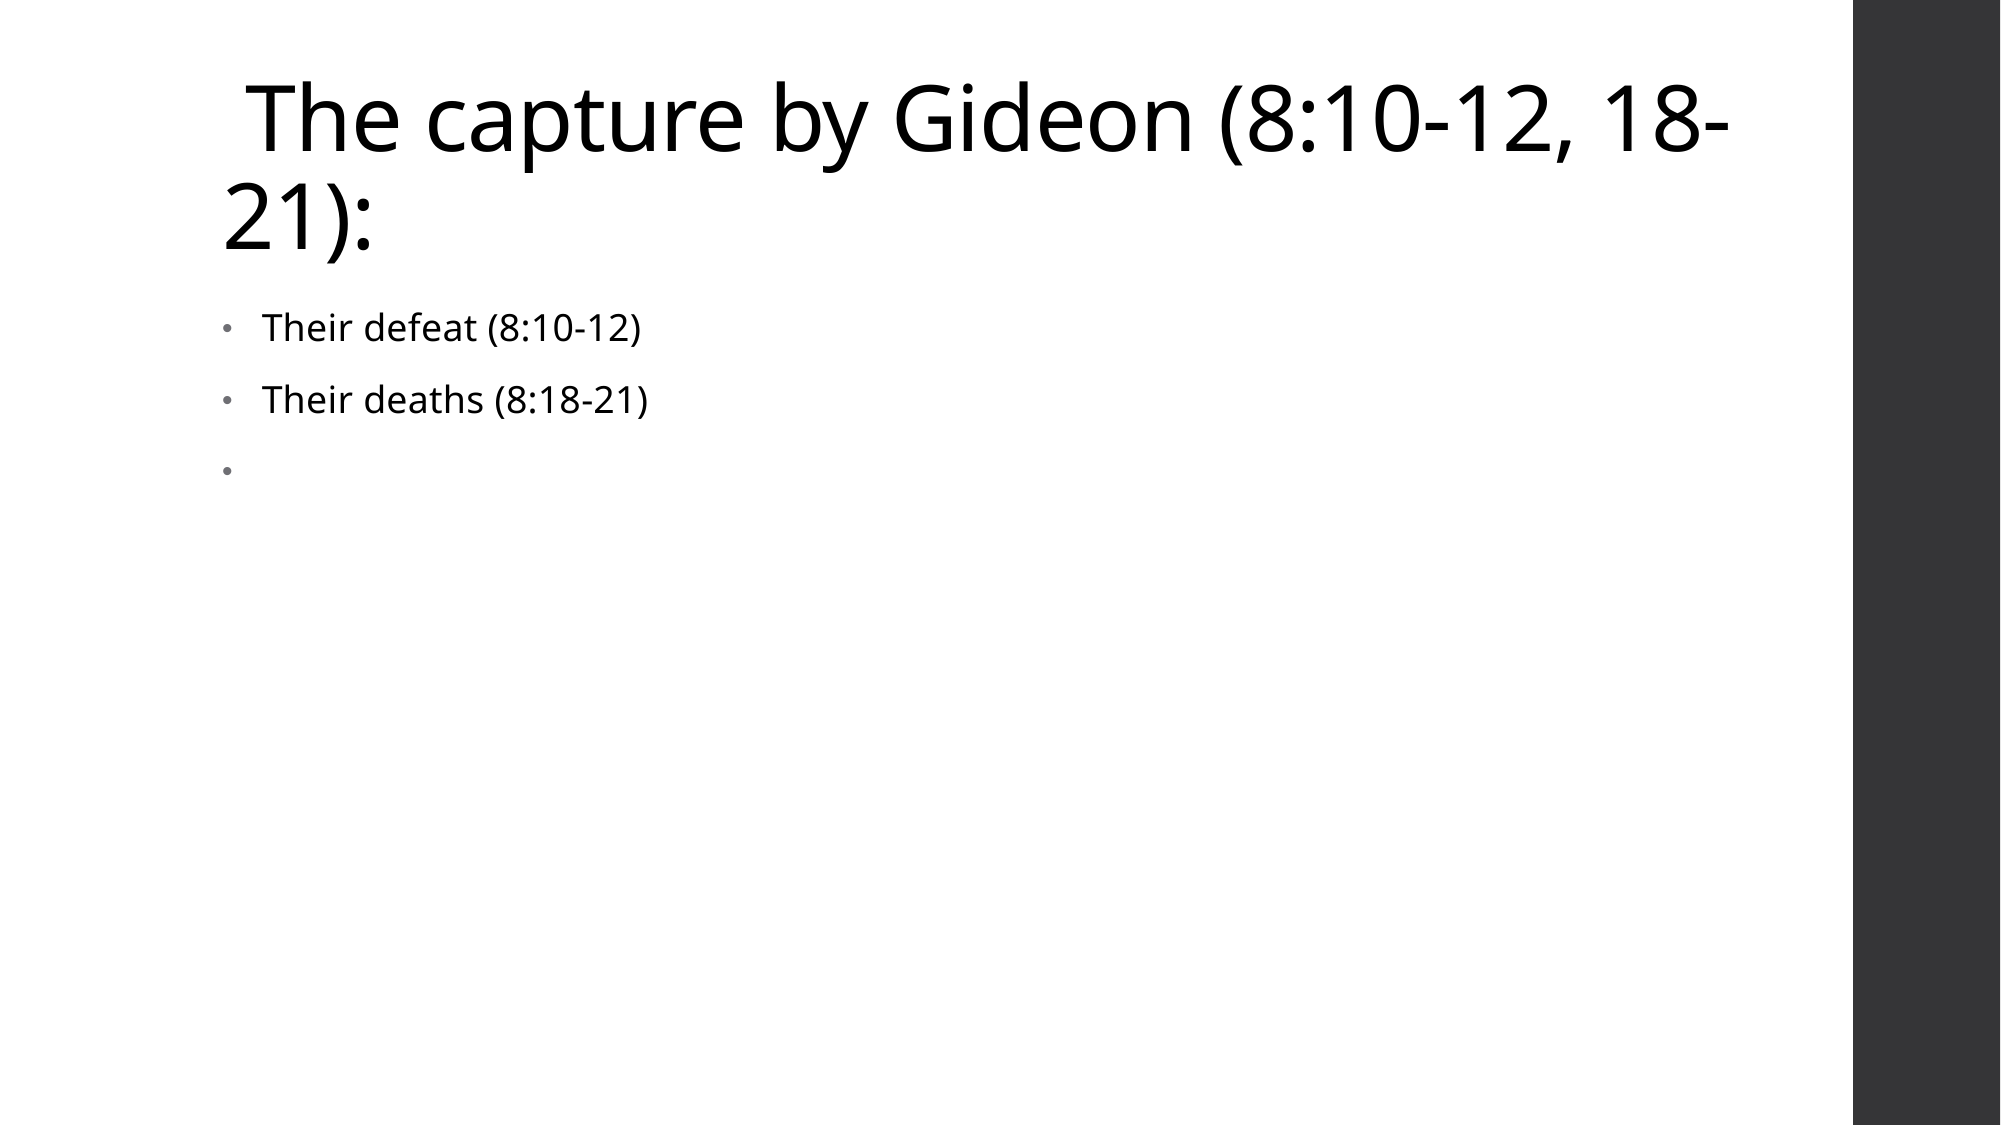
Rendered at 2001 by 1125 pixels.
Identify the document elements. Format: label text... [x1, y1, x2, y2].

title The capture by Gideon (8:10-12, 18-21): [206, 60, 1797, 278]
list Their defeat (8:10-12) Their deaths (8:18-21) [206, 299, 1617, 1014]
